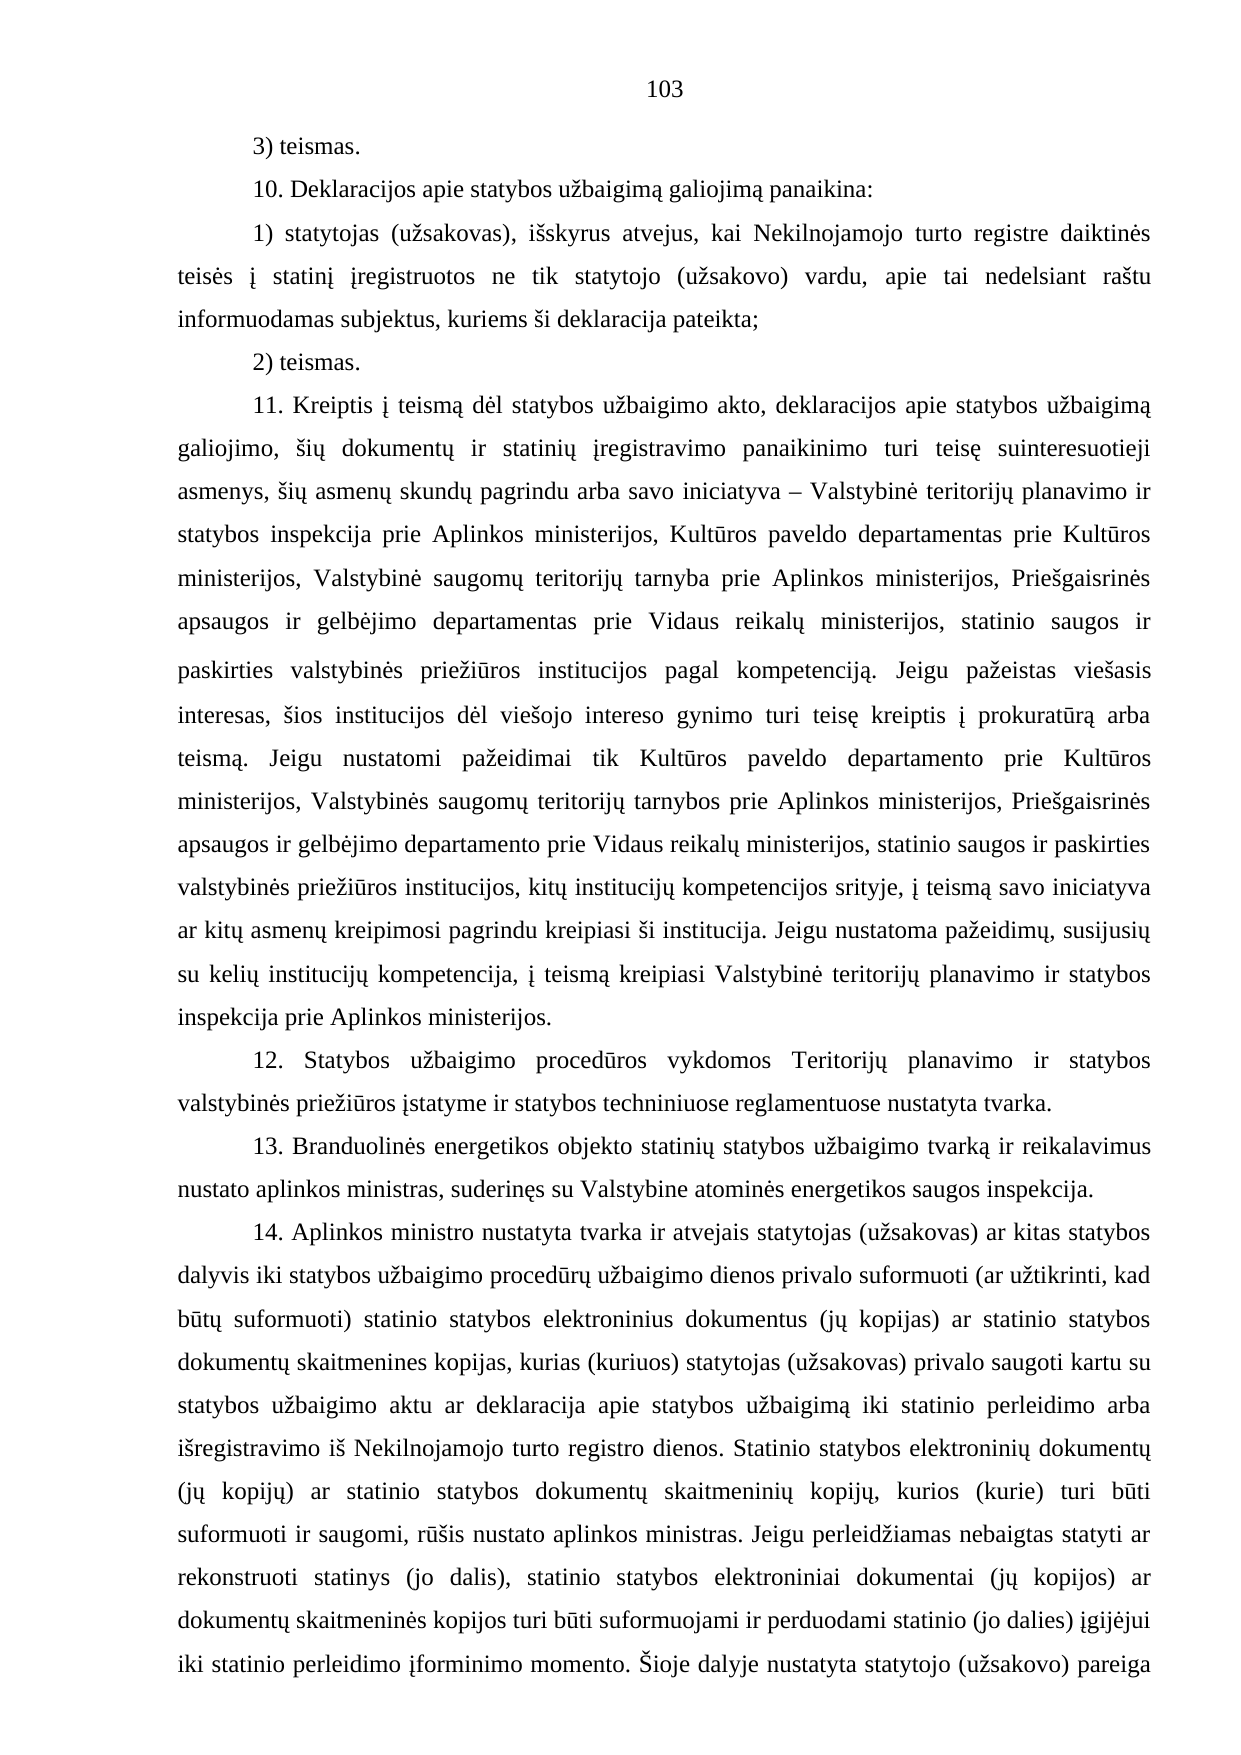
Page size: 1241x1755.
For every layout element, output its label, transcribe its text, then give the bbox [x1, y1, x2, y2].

text 12. Statybos užbaigimo procedūros vykdomos Teritorijų planavimo ir statybos valstybinės priežiūros įstatyme ir statybos techniniuose reglamentuose nustatyta tvarka. [177, 1045, 1152, 1117]
text 13. Branduolinės energetikos objekto statinių statybos užbaigimo tvarką ir reikalavimus nustato aplinkos ministras, suderinęs su Valstybine atominės energetikos saugos inspekcija. [177, 1131, 1152, 1203]
text 14. Aplinkos ministro nustatyta tvarka ir atvejais statytojas (užsakovas) ar kitas statybos dalyvis iki statybos užbaigimo procedūrų užbaigimo dienos privalo suformuoti (ar užtikrinti, kad būtų suformuoti) statinio statybos elektroninius dokumentus (jų kopijas) ar statinio statybos dokumentų skaitmenines kopijas, kurias (kuriuos) statytojas (užsakovas) privalo saugoti kartu su statybos užbaigimo aktu ar deklaracija apie statybos užbaigimą iki statinio perleidimo arba išregistravimo iš Nekilnojamojo turto registro dienos. Statinio statybos elektroninių dokumentų (jų kopijų) ar statinio statybos dokumentų skaitmeninių kopijų, kurios (kurie) turi būti suformuoti ir saugomi, rūšis nustato aplinkos ministras. Jeigu perleidžiamas nebaigtas statyti ar rekonstruoti statinys (jo dalis), statinio statybos elektroniniai dokumentai (jų kopijos) ar dokumentų skaitmeninės kopijos turi būti suformuojami ir perduodami statinio (jo dalies) įgijėjui iki statinio perleidimo įforminimo momento. Šioje dalyje nustatyta statytojo (užsakovo) pareiga [177, 1217, 1152, 1677]
text 11. Kreiptis į teismą dėl statybos užbaigimo akto, deklaracijos apie statybos užbaigimą galiojimo, šių dokumentų ir statinių įregistravimo panaikinimo turi teisę suinteresuotieji asmenys, šių asmenų skundų pagrindu arba savo iniciatyva – Valstybinė teritorijų planavimo ir statybos inspekcija prie Aplinkos ministerijos, Kultūros paveldo departamentas prie Kultūros ministerijos, Valstybinė saugomų teritorijų tarnyba prie Aplinkos ministerijos, Priešgaisrinės apsaugos ir gelbėjimo departamentas prie Vidaus reikalų ministerijos, statinio saugos ir paskirties valstybinės priežiūros institucijos pagal kompetenciją. Jeigu pažeistas viešasis interesas, šios institucijos dėl viešojo intereso gynimo turi teisę kreiptis į prokuratūrą arba teismą. Jeigu nustatomi pažeidimai tik Kultūros paveldo departamento prie Kultūros ministerijos, Valstybinės saugomų teritorijų tarnybos prie Aplinkos ministerijos, Priešgaisrinės apsaugos ir gelbėjimo departamento prie Vidaus reikalų ministerijos, statinio saugos ir paskirties valstybinės priežiūros institucijos, kitų institucijų kompetencijos srityje, į teismą savo iniciatyva ar kitų asmenų kreipimosi pagrindu kreipiasi ši institucija. Jeigu nustatoma pažeidimų, susijusių su kelių institucijų kompetencija, į teismą kreipiasi Valstybinė teritorijų planavimo ir statybos inspekcija prie Aplinkos ministerijos. [177, 390, 1152, 1031]
text 1) statytojas (užsakovas), išskyrus atvejus, kai Nekilnojamojo turto registre daiktinės teisės į statinį įregistruotos ne tik statytojo (užsakovo) vardu, apie tai nedelsiant raštu informuodamas subjektus, kuriems ši deklaracija pateikta; [177, 218, 1152, 333]
text 10. Deklaracijos apie statybos užbaigimą galiojimą panaikina: [177, 174, 1152, 203]
text 2) teismas. [177, 347, 1152, 376]
text 3) teismas. [177, 131, 1152, 160]
